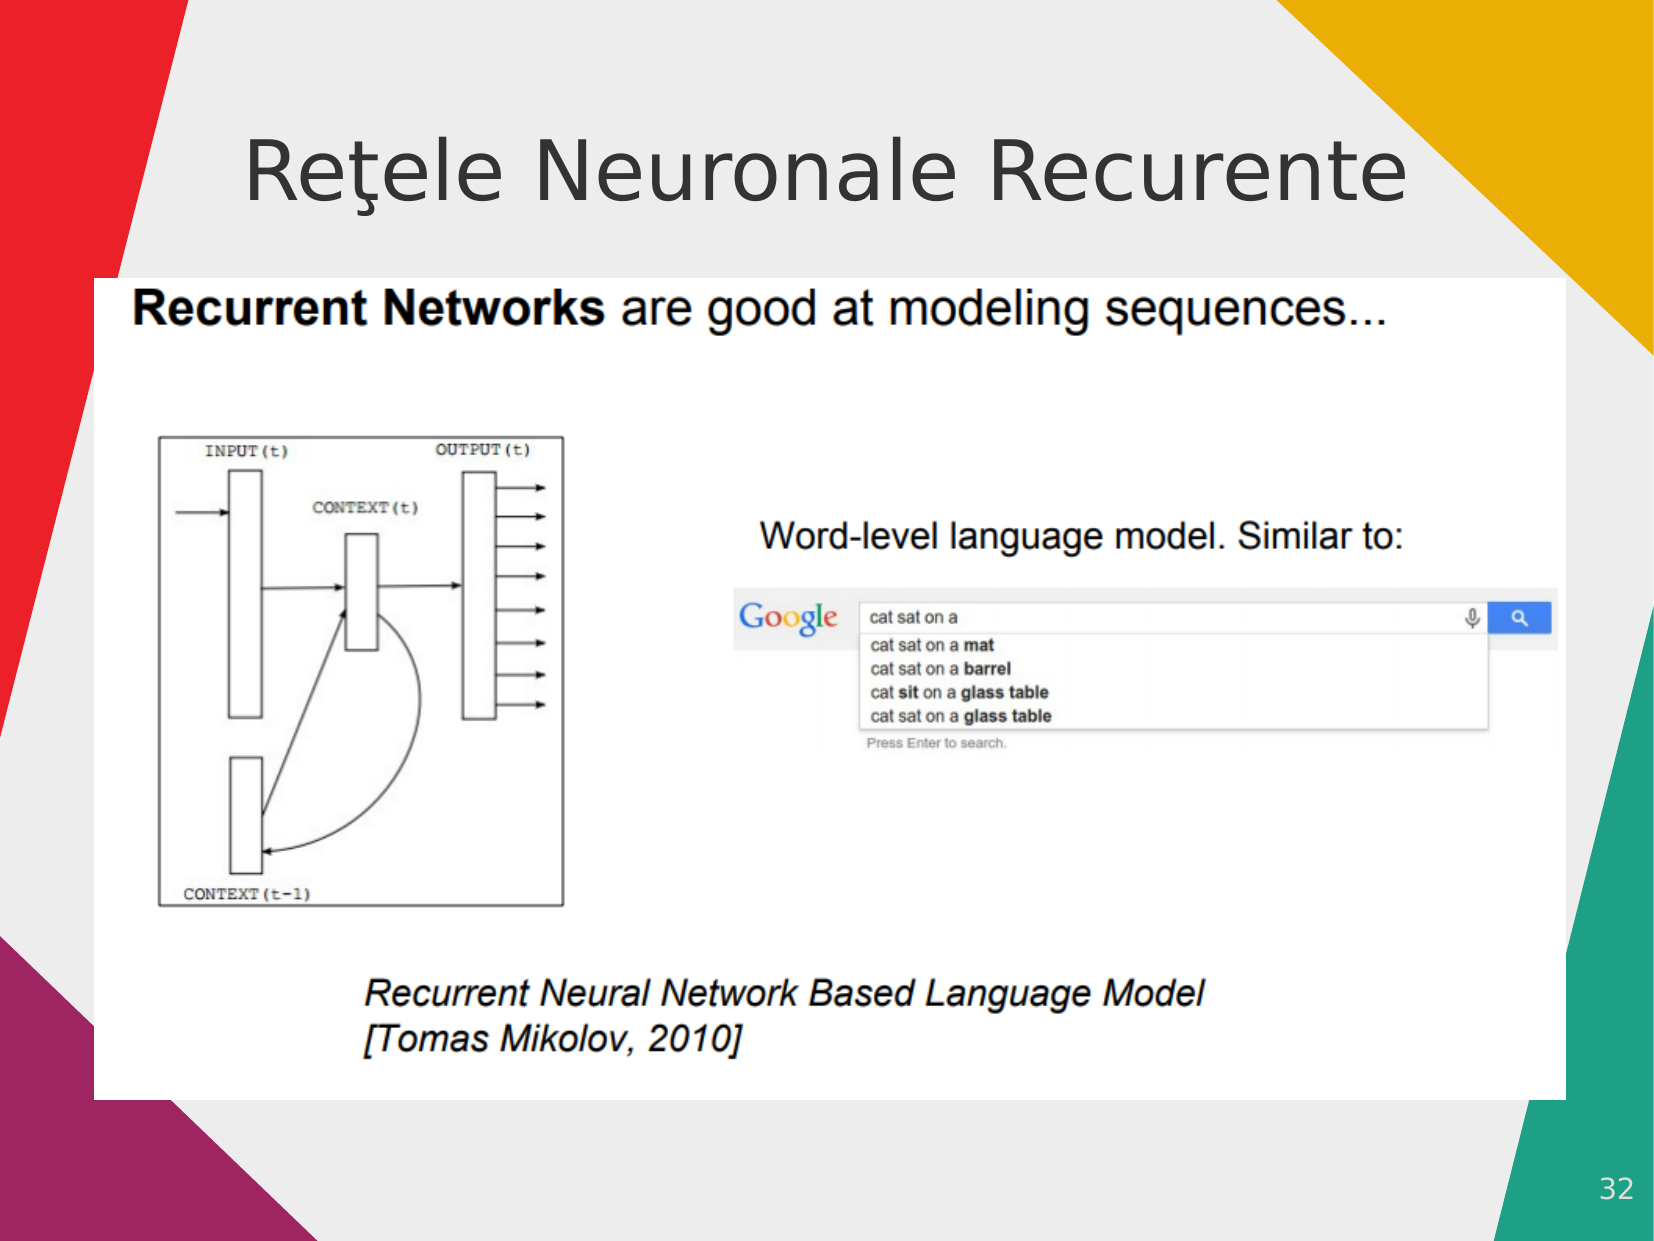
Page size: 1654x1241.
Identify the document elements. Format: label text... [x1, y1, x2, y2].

title Reţele Neuronale Recurente [114, 73, 1539, 271]
picture [94, 278, 1566, 1100]
